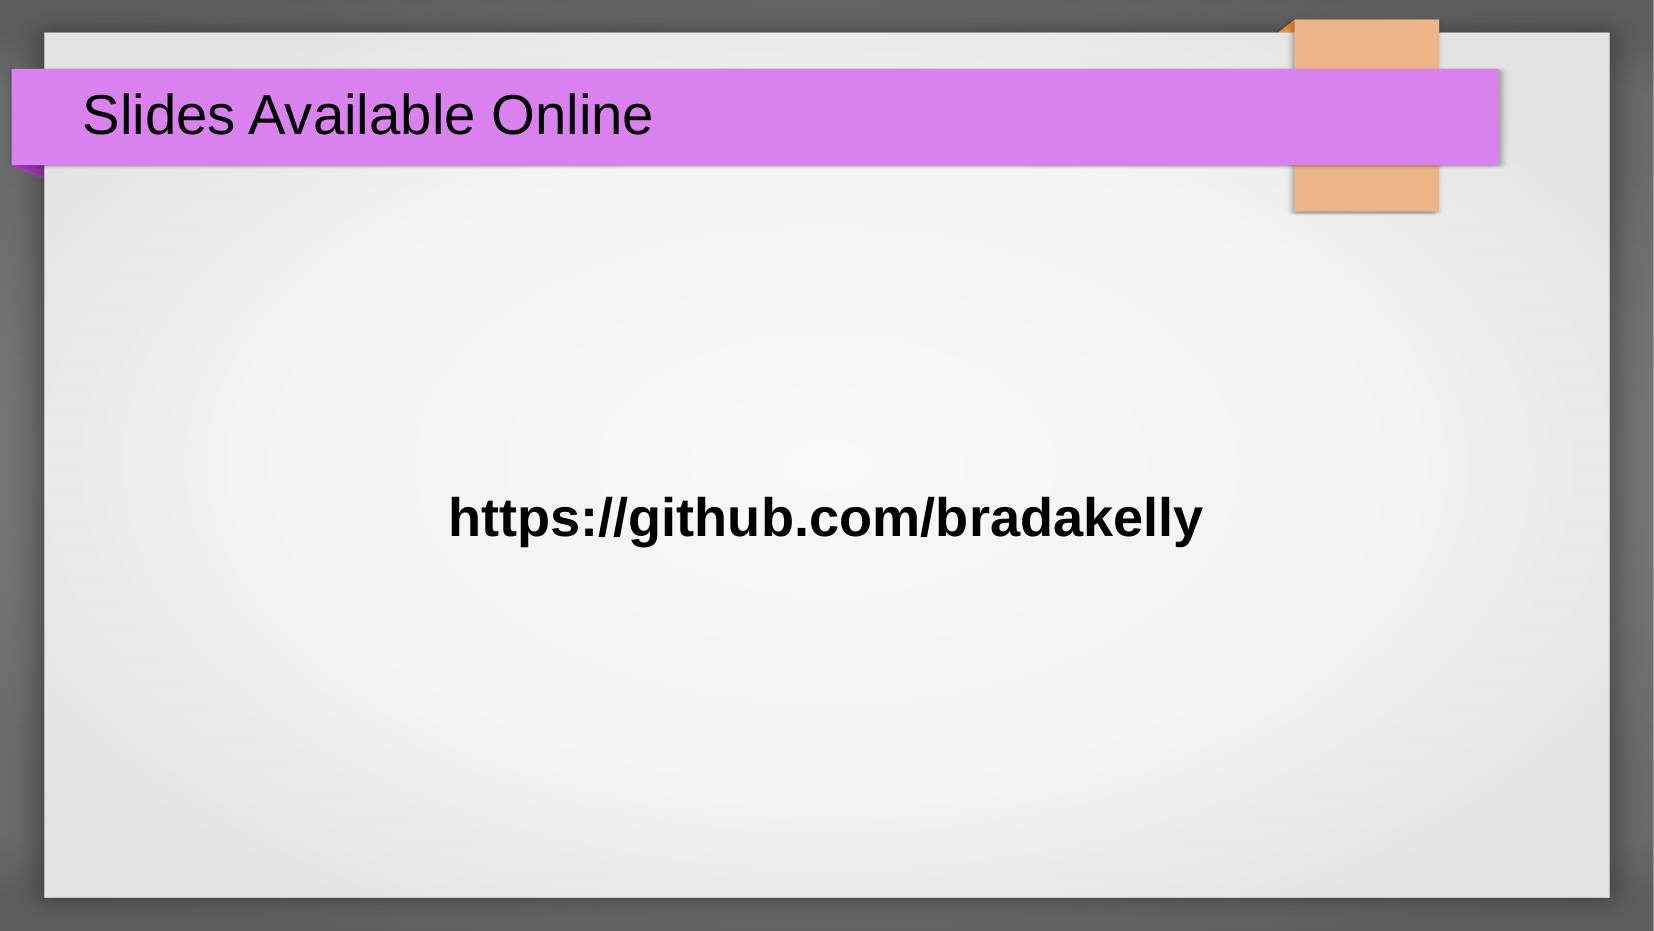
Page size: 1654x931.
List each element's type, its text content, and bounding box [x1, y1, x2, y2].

list https://github.com/bradakelly [82, 217, 1571, 758]
picture [0, 0, 1654, 931]
title Slides Available Online [82, 37, 1571, 193]
